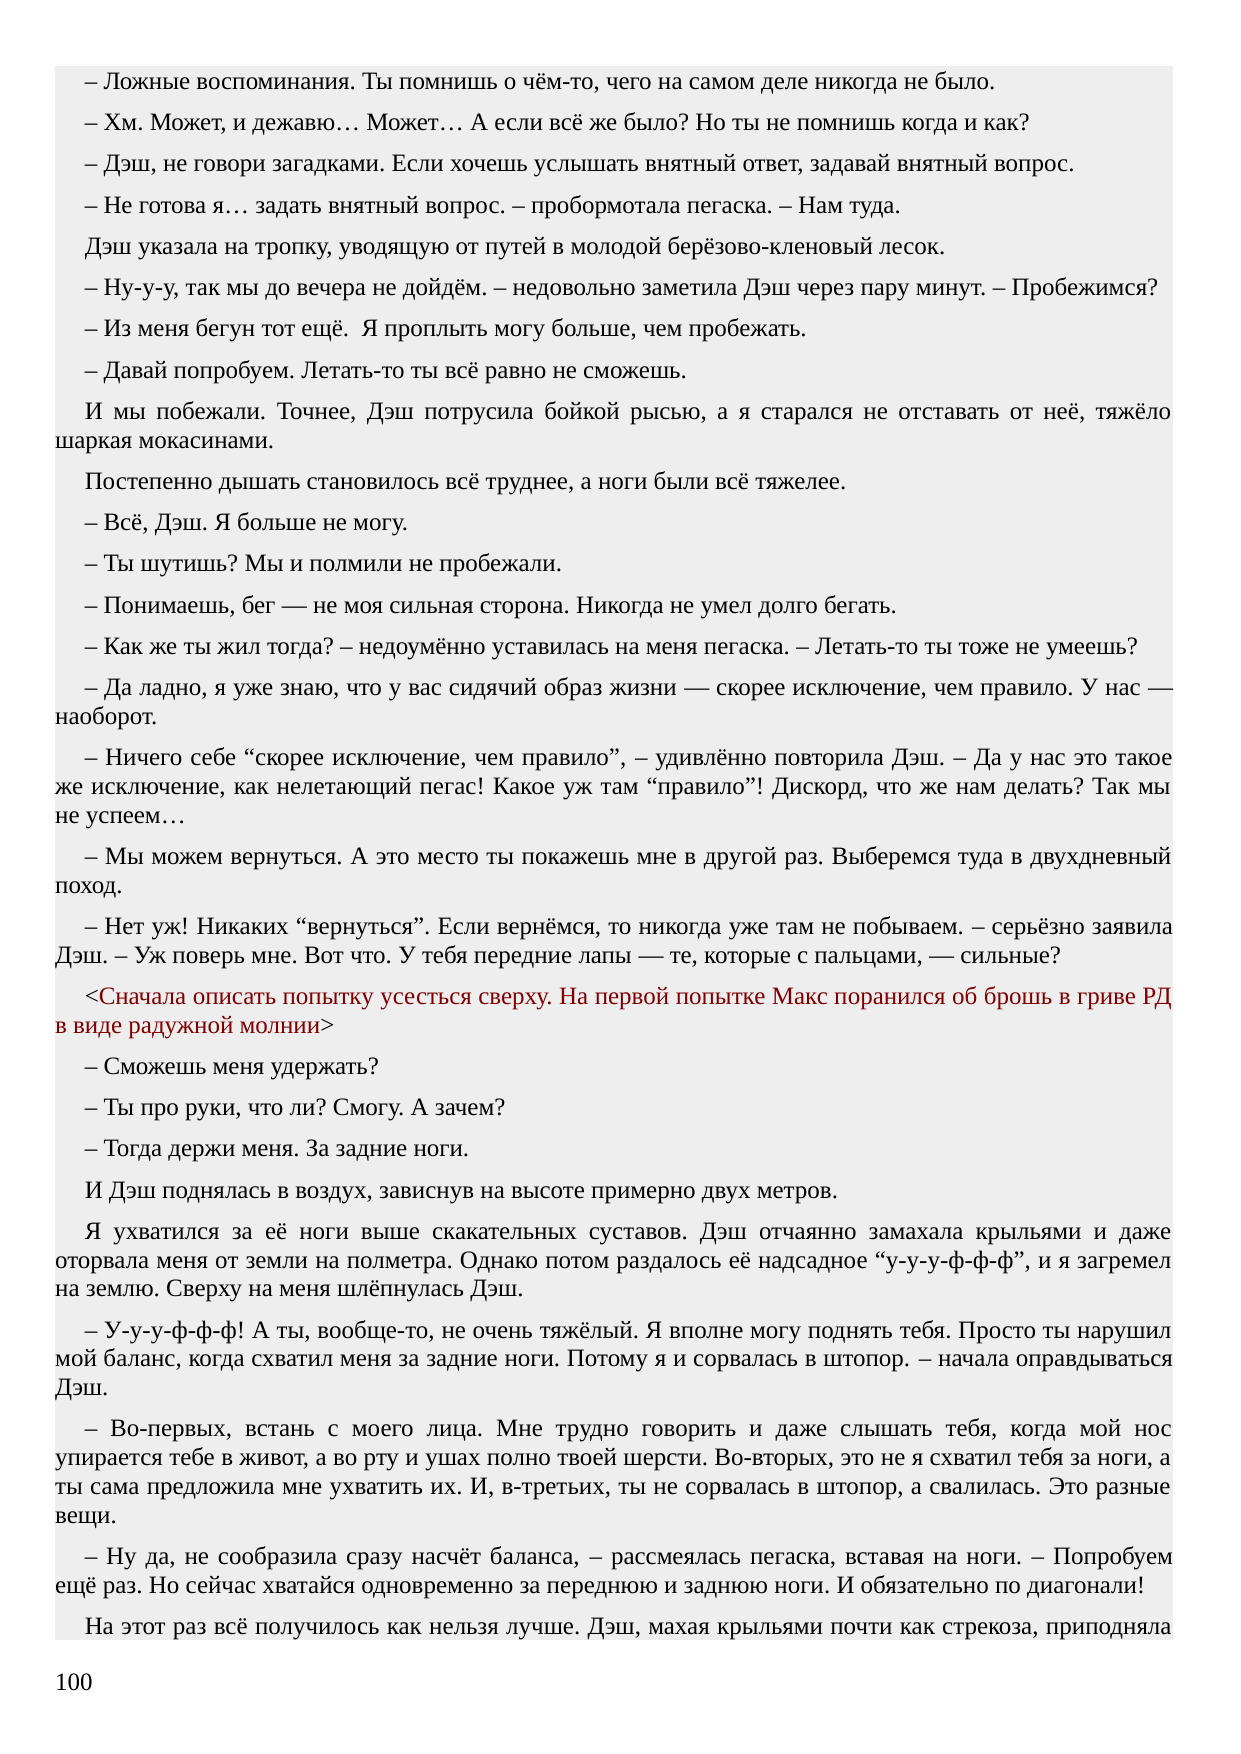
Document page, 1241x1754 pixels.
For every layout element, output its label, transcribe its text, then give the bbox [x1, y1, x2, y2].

text – Ничего себе “скорее исключение, чем правило”, – удивлённо повторила Дэш. – Да у нас это такое же исключение, как нелетающий пегас! Какое уж там “правило”! Дискорд, что же нам делать? Так мы не успеем… [55, 742, 1173, 828]
text Постепенно дышать становилось всё труднее, а ноги были всё тяжелее. [55, 466, 1173, 495]
text – Дэш, не говори загадками. Если хочешь услышать внятный ответ, задавай внятный вопрос. [55, 148, 1173, 177]
text На этот раз всё получилось как нельзя лучше. Дэш, махая крыльями почти как стрекоза, приподняла [55, 1611, 1173, 1640]
text – Мы можем вернуться. А это место ты покажешь мне в другой раз. Выберемся туда в двухдневный поход. [55, 841, 1173, 898]
text – Ну да, не сообразила сразу насчёт баланса, – рассмеялась пегаска, вставая на ноги. – Попробуем ещё раз. Но сейчас хватайся одновременно за переднюю и заднюю ноги. И обязательно по диагонали! [55, 1541, 1173, 1598]
text – Понимаешь, бег — не моя сильная сторона. Никогда не умел долго бегать. [55, 590, 1173, 618]
text Я ухватился за её ноги выше скакательных суставов. Дэш отчаянно замахала крыльями и даже оторвала меня от земли на полметра. Однако потом раздалось её надсадное “у-у-у-ф-ф-ф”, и я загремел на землю. Сверху на меня шлёпнулась Дэш. [55, 1216, 1173, 1302]
text – Хм. Может, и дежавю… Может… А если всё же было? Но ты не помнишь когда и как? [55, 107, 1173, 136]
text – Ложные воспоминания. Ты помнишь о чём-то, чего на самом деле никогда не было. [55, 66, 1173, 95]
text – Всё, Дэш. Я больше не могу. [55, 507, 1173, 536]
text <Cначала описать попытку усесться сверху. На первой попытке Макс поранился об брошь в гриве РД в виде радужной молнии> [55, 981, 1173, 1038]
text – Не готова я… задать внятный вопрос. – пробормотала пегаска. – Нам туда. [55, 190, 1173, 218]
text – Ты шутишь? Мы и полмили не пробежали. [55, 548, 1173, 577]
text И Дэш поднялась в воздух, зависнув на высоте примерно двух метров. [55, 1175, 1173, 1203]
text – Как же ты жил тогда? – недоумённо уставилась на меня пегаска. – Летать-то ты тоже не умеешь? [55, 631, 1173, 660]
text – Во-первых, встань с моего лица. Мне трудно говорить и даже слышать тебя, когда мой нос упирается тебе в живот, а во рту и ушах полно твоей шерсти. Во-вторых, это не я схватил тебя за ноги, а ты сама предложила мне ухватить их. И, в-третьих, ты не сорвалась в штопор, а свалилась. Это разные вещи. [55, 1413, 1173, 1528]
text – Тогда держи меня. За задние ноги. [55, 1133, 1173, 1162]
text Дэш указала на тропку, уводящую от путей в молодой берёзово-кленовый лесок. [55, 231, 1173, 260]
text – Да ладно, я уже знаю, что у вас сидячий образ жизни — скорее исключение, чем правило. У нас — наоборот. [55, 672, 1173, 730]
text – У-у-у-ф-ф-ф! А ты, вообще-то, не очень тяжёлый. Я вполне могу поднять тебя. Просто ты нарушил мой баланс, когда схватил меня за задние ноги. Потому я и сорвалась в штопор. – начала оправдываться Дэш. [55, 1315, 1173, 1401]
text – Ну-у-у, так мы до вечера не дойдём. – недовольно заметила Дэш через пару минут. – Пробежимся? [55, 272, 1173, 301]
text И мы побежали. Точнее, Дэш потрусила бойкой рысью, а я старался не отставать от неё, тяжёло шаркая мокасинами. [55, 396, 1173, 453]
text – Давай попробуем. Летать-то ты всё равно не сможешь. [55, 355, 1173, 383]
text – Сможешь меня удержать? [55, 1051, 1173, 1080]
text – Ты про руки, что ли? Смогу. А зачем? [55, 1092, 1173, 1121]
text – Из меня бегун тот ещё. Я проплыть могу больше, чем пробежать. [55, 313, 1173, 342]
text – Нет уж! Никаких “вернуться”. Если вернёмся, то никогда уже там не побываем. – серьёзно заявила Дэш. – Уж поверь мне. Вот что. У тебя передние лапы — те, которые с пальцами, — сильные? [55, 911, 1173, 968]
